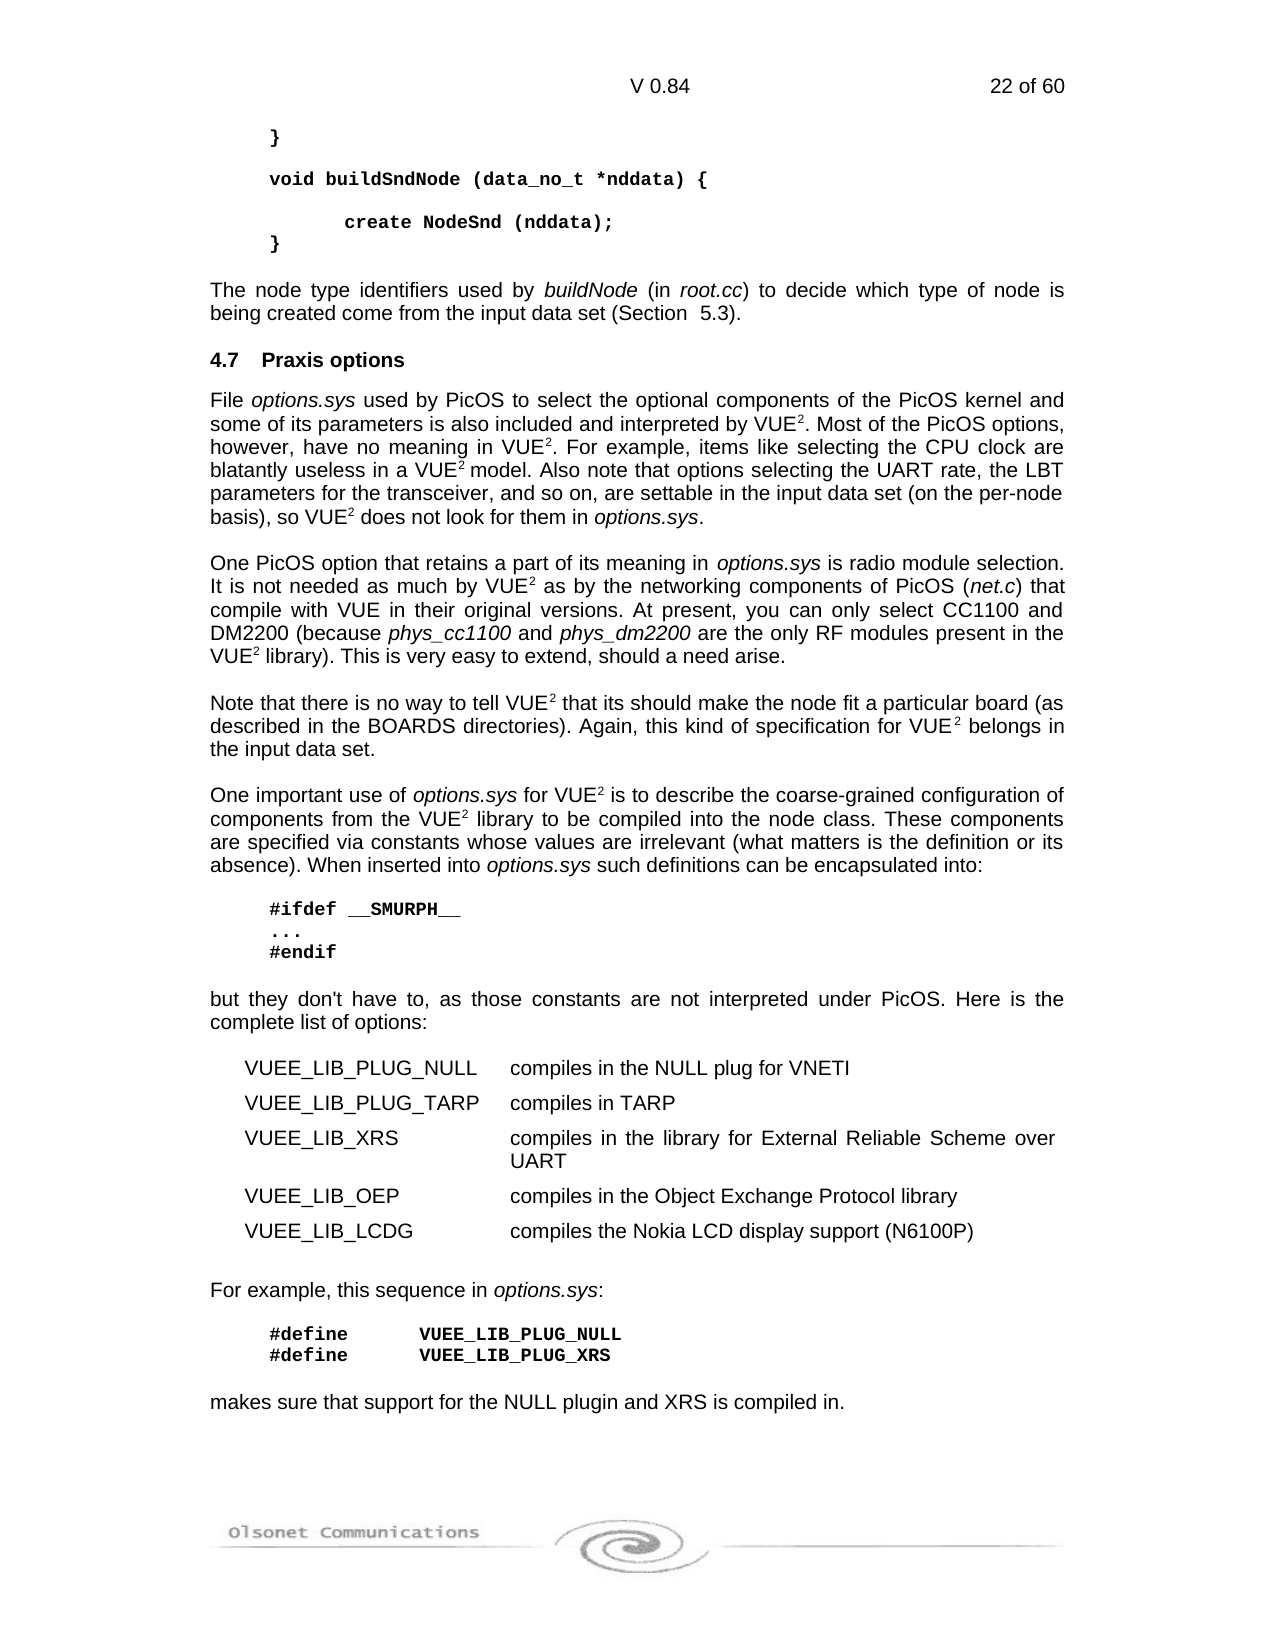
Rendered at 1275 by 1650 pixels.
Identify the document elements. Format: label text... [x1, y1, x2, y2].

text One important use of options.sys for VUE2 is to describe the coarse-grained configuration of components from the VUE2 library to be compiled into the node class. These components are specified via constants whose values are irrelevant (what matters is the definition or its absence). When inserted into options.sys such definitions can be encapsulated into: [210, 784, 1065, 877]
text #endif [269, 943, 1065, 964]
text One PicOS option that retains a part of its meaning in options.sys is radio module selection. It is not needed as much by VUE2 as by the networking components of PicOS (net.c) that compile with VUE in their original versions. At present, you can only select CC1100 and DM2200 (because phys_cc1100 and phys_dm2200 are the only RF modules present in the VUE2 library). This is very easy to extend, should a need arise. [210, 552, 1065, 668]
text #ifdef __SMURPH__ [269, 900, 1065, 921]
text #define VUEE_LIB_PLUG_XRS [269, 1346, 1065, 1367]
subtitle Praxis options [210, 348, 1065, 371]
text VUEE_LIB_XRS compiles in the library for External Reliable Scheme over UART [210, 1127, 1065, 1173]
text VUEE_LIB_PLUG_NULL compiles in the NULL plug for VNETI [210, 1057, 1065, 1080]
text File options.sys used by PicOS to select the optional components of the PicOS kernel and some of its parameters is also included and interpreted by VUE2. Most of the PicOS options, however, have no meaning in VUE2. For example, items like selecting the CPU clock are blatantly useless in a VUE2 model. Also note that options selecting the UART rate, the LBT parameters for the transceiver, and so on, are settable in the input data set (on the per-node basis), so VUE2 does not look for them in options.sys. [210, 389, 1065, 528]
text Note that there is no way to tell VUE2 that its should make the node fit a particular board (as described in the BOARDS directories). Again, this kind of specification for VUE2 belongs in the input data set. [210, 691, 1065, 761]
text ... [269, 921, 1065, 943]
text } [269, 234, 1065, 255]
text } [269, 128, 1065, 149]
text #define VUEE_LIB_PLUG_NULL [269, 1325, 1065, 1346]
text VUEE_LIB_OEP compiles in the Object Exchange Protocol library [210, 1185, 1065, 1208]
text VUEE_LIB_LCDG compiles the Nokia LCD display support (N6100P) [210, 1220, 1065, 1243]
text For example, this sequence in options.sys: [210, 1278, 1065, 1301]
text create NodeSnd (nddata); [269, 213, 1065, 234]
text void buildSndNode (data_no_t *nddata) { [269, 170, 1065, 191]
text VUEE_LIB_PLUG_TARP compiles in TARP [210, 1092, 1065, 1115]
text The node type identifiers used by buildNode (in root.cc) to decide which type of node is being created come from the input data set (Section 5.3). [210, 278, 1065, 325]
text but they don't have to, as those constants are not interpreted under PicOS. Here is the complete list of options: [210, 987, 1065, 1033]
picture [210, 1504, 1065, 1596]
text makes sure that support for the NULL plugin and XRS is compiled in. [210, 1390, 1065, 1414]
